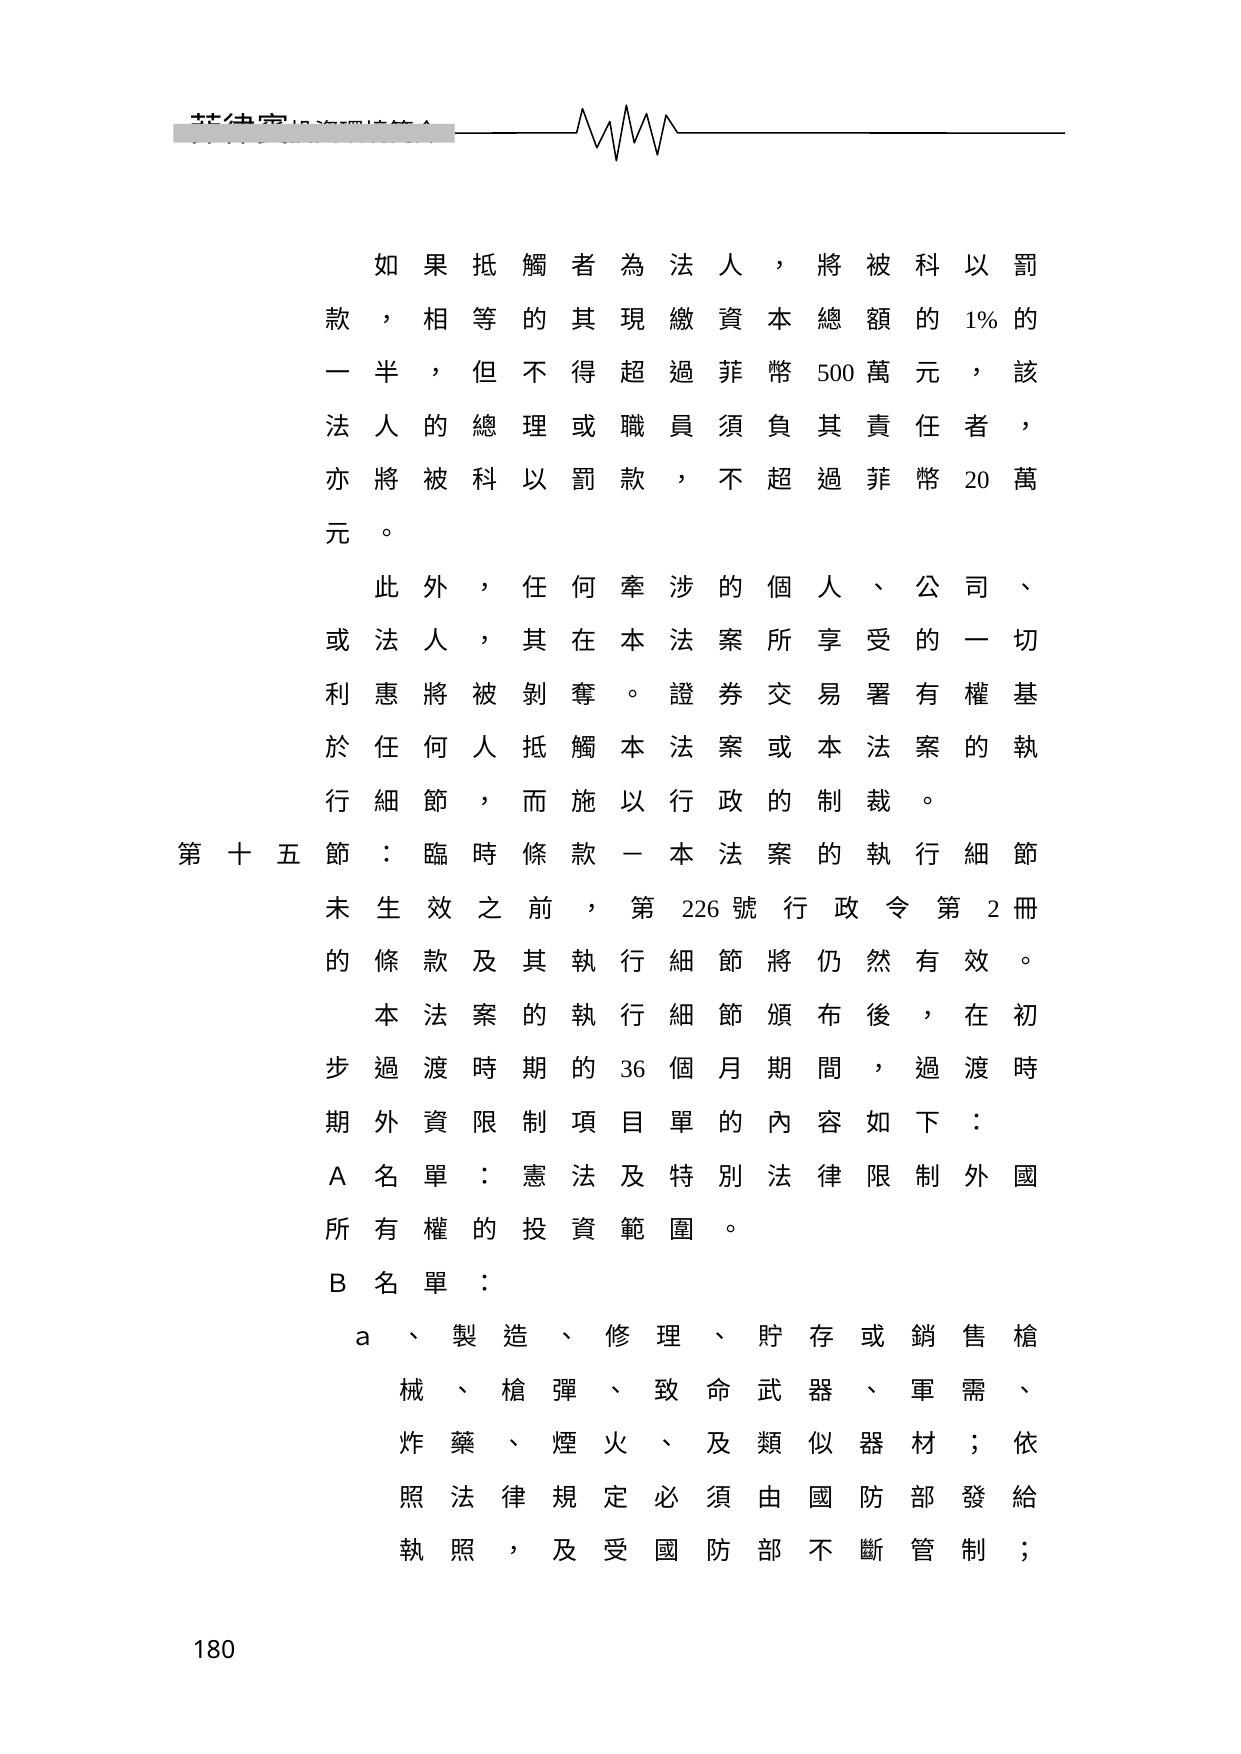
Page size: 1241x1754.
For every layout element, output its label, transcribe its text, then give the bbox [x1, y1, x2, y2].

text 第十五節：臨時條款－本法案的執行細節未生效之前，第226號行政令第2冊的條款及其執行細節將仍然有效。 [178, 826, 1063, 987]
text 如果抵觸者為法人，將被科以罰款，相等的其現繳資本總額的1%的一半，但不得超過菲幣500萬元，該法人的總理或職員須負其責任者，亦將被科以罰款，不超過菲幣20萬元。 [301, 237, 1063, 558]
text 此外，任何牽涉的個人、公司、或法人，其在本法案所享受的一切利惠將被剝奪。證券交易署有權基於任何人抵觸本法案或本法案的執行細節，而施以行政的制裁。 [301, 558, 1063, 826]
text Ａ名單：憲法及特別法律限制外國所有權的投資範圍。 [301, 1147, 1063, 1254]
text ａ、製造、修理、貯存或銷售槍械、槍彈、致命武器、軍需、炸藥、煙火、及類似器材；依照法律規定必須由國防部發給執照，及受國防部不斷管制； [325, 1308, 1063, 1576]
text 本法案的執行細節頒布後，在初步過渡時期的36個月期間，過渡時期外資限制項目單的內容如下： [301, 987, 1063, 1147]
text Ｂ名單： [301, 1254, 1063, 1308]
